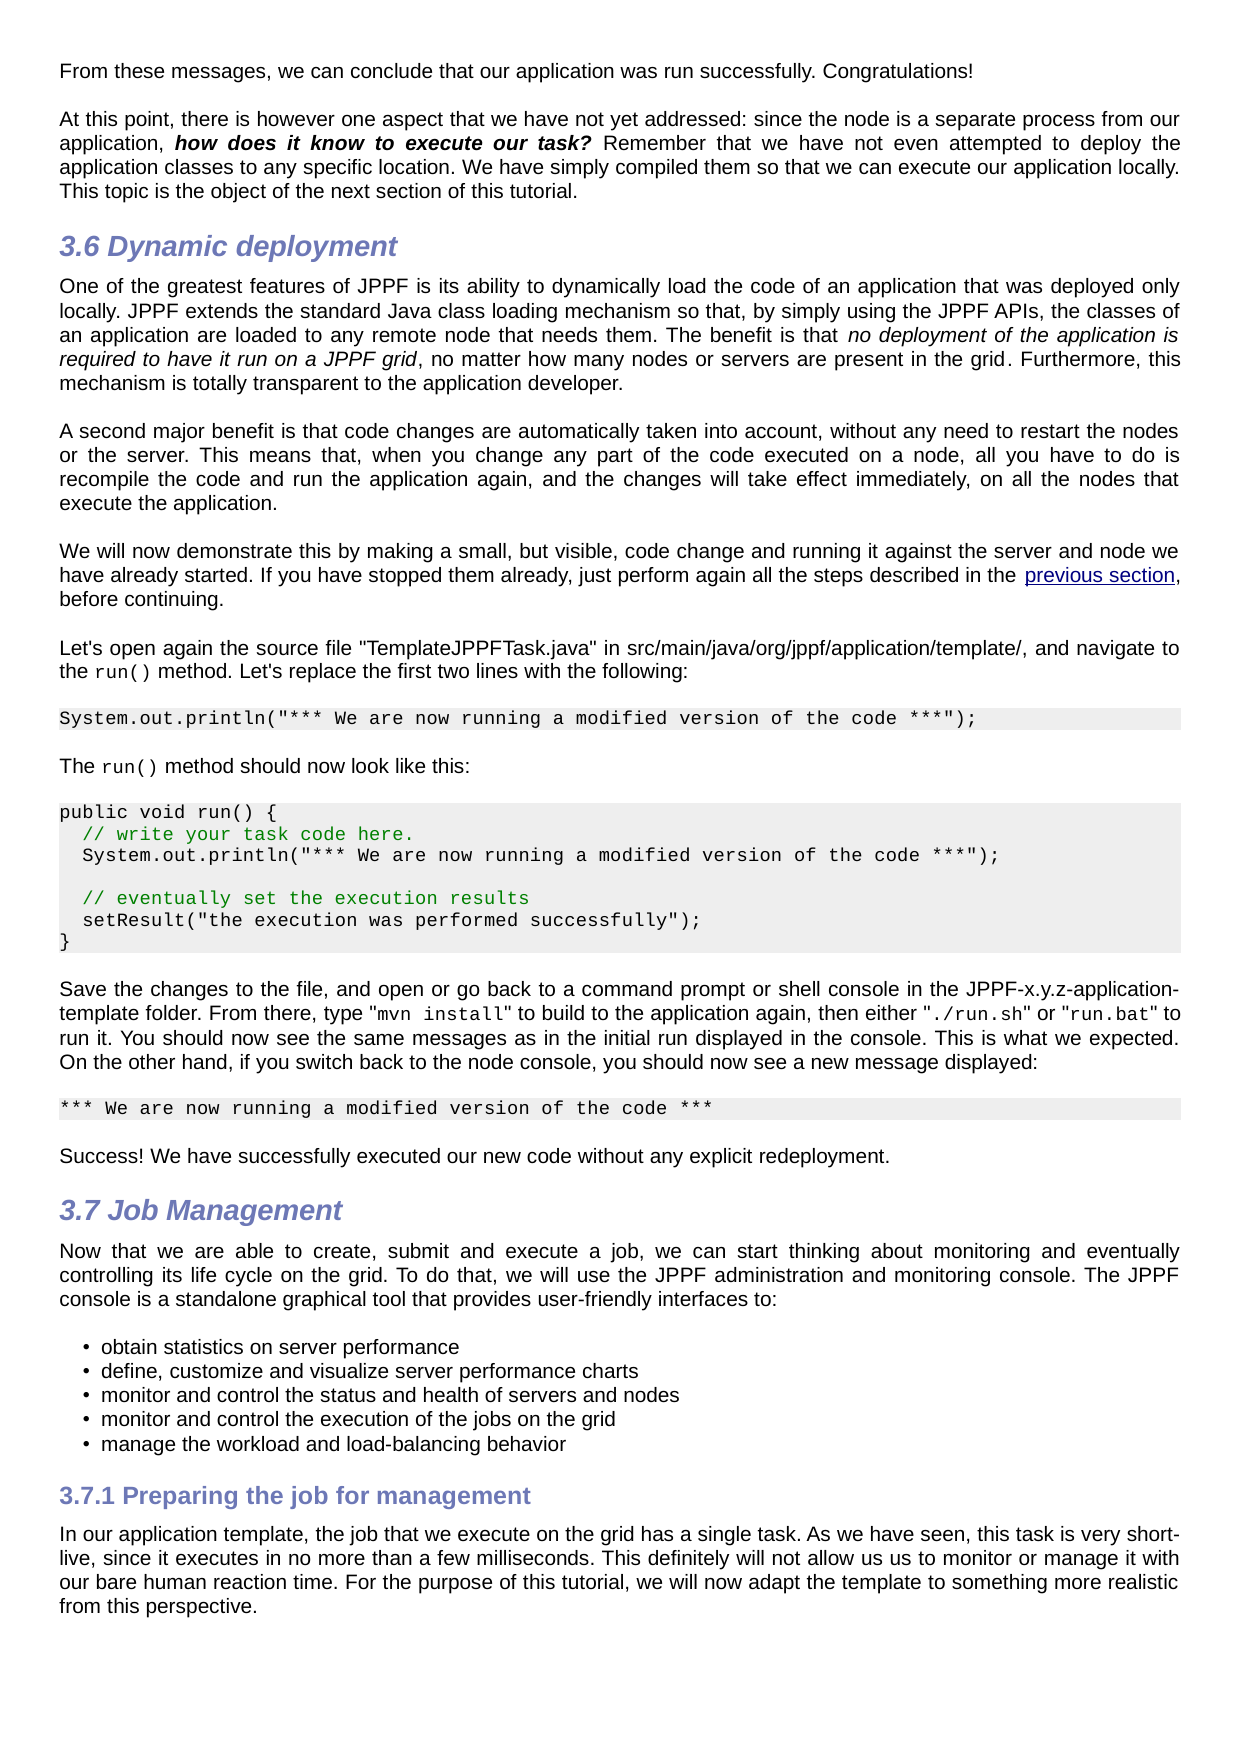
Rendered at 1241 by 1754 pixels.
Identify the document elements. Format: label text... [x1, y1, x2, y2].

subtitle Preparing the job for management [59, 1481, 1181, 1509]
text Save the changes to the file, and open or go back to a command prompt or shell console in the JPPF-x.y.z-application-template folder. From there, type "mvn install" to build to the application again, then either "./run.sh" or "run.bat" to run it. You should now see the same messages as in the initial run displayed in the console. This is what we expected. On the other hand, if you switch back to the node console, you should now see a new message displayed: [59, 977, 1181, 1074]
text A second major benefit is that code changes are automatically taken into account, without any need to restart the nodes or the server. This means that, when you change any part of the code executed on a node, all you have to do is recompile the code and run the application again, and the changes will take effect immediately, on all the nodes that execute the application. [59, 419, 1181, 515]
text *** We are now running a modified version of the code *** [59, 1098, 1181, 1120]
list monitor and control the status and health of servers and nodes [83, 1383, 1181, 1407]
text From these messages, we can conclude that our application was run successfully. Congratulations! [59, 59, 1181, 83]
text System.out.println("*** We are now running a modified version of the code ***"); [59, 846, 1181, 867]
text In our application template, the job that we execute on the grid has a single task. As we have seen, this task is very short-live, since it executes in no more than a few milliseconds. This definitely will not allow us us to monitor or manage it with our bare human reaction time. For the purpose of this tutorial, we will now adapt the template to something more realistic from this perspective. [59, 1522, 1181, 1618]
list define, customize and visualize server performance charts [83, 1359, 1181, 1383]
text // eventually set the execution results [59, 889, 1181, 910]
subtitle Job Management [59, 1193, 1181, 1226]
text One of the greatest features of JPPF is its ability to dynamically load the code of an application that was deployed only locally. JPPF extends the standard Java class loading mechanism so that, by simply using the JPPF APIs, the classes of an application are loaded to any remote node that needs them. The benefit is that no deployment of the application is required to have it run on a JPPF grid, no matter how many nodes or servers are present in the grid. Furthermore, this mechanism is totally transparent to the application developer. [59, 274, 1181, 395]
text System.out.println("*** We are now running a modified version of the code ***"); [59, 708, 1181, 730]
subtitle Dynamic deployment [59, 228, 1181, 262]
text // write your task code here. [59, 824, 1181, 846]
text At this point, there is however one aspect that we have not yet addressed: since the node is a separate process from our application, how does it know to execute our task? Remember that we have not even attempted to deploy the application classes to any specific location. We have simply compiled them so that we can execute our application locally. This topic is the object of the next section of this tutorial. [59, 107, 1181, 203]
list manage the workload and load-balancing behavior [83, 1431, 1181, 1456]
list monitor and control the execution of the jobs on the grid [83, 1407, 1181, 1431]
text The run() method should now look like this: [59, 754, 1181, 779]
list obtain statistics on server performance [83, 1335, 1181, 1359]
text } [59, 932, 1181, 953]
text Now that we are able to create, submit and execute a job, we can start thinking about monitoring and eventually controlling its life cycle on the grid. To do that, we will use the JPPF administration and monitoring console. The JPPF console is a standalone graphical tool that provides user-friendly interfaces to: [59, 1239, 1181, 1311]
text Success! We have successfully executed our new code without any explicit redeployment. [59, 1144, 1181, 1168]
text public void run() { [59, 803, 1181, 824]
text We will now demonstrate this by making a small, but visible, code change and running it against the server and node we have already started. If you have stopped them already, just perform again all the steps described in the previous section, before continuing. [59, 539, 1181, 611]
text Let's open again the source file "TemplateJPPFTask.java" in src/main/java/org/jppf/application/template/, and navigate to the run() method. Let's replace the first two lines with the following: [59, 635, 1181, 684]
text setResult("the execution was performed successfully"); [59, 910, 1181, 932]
